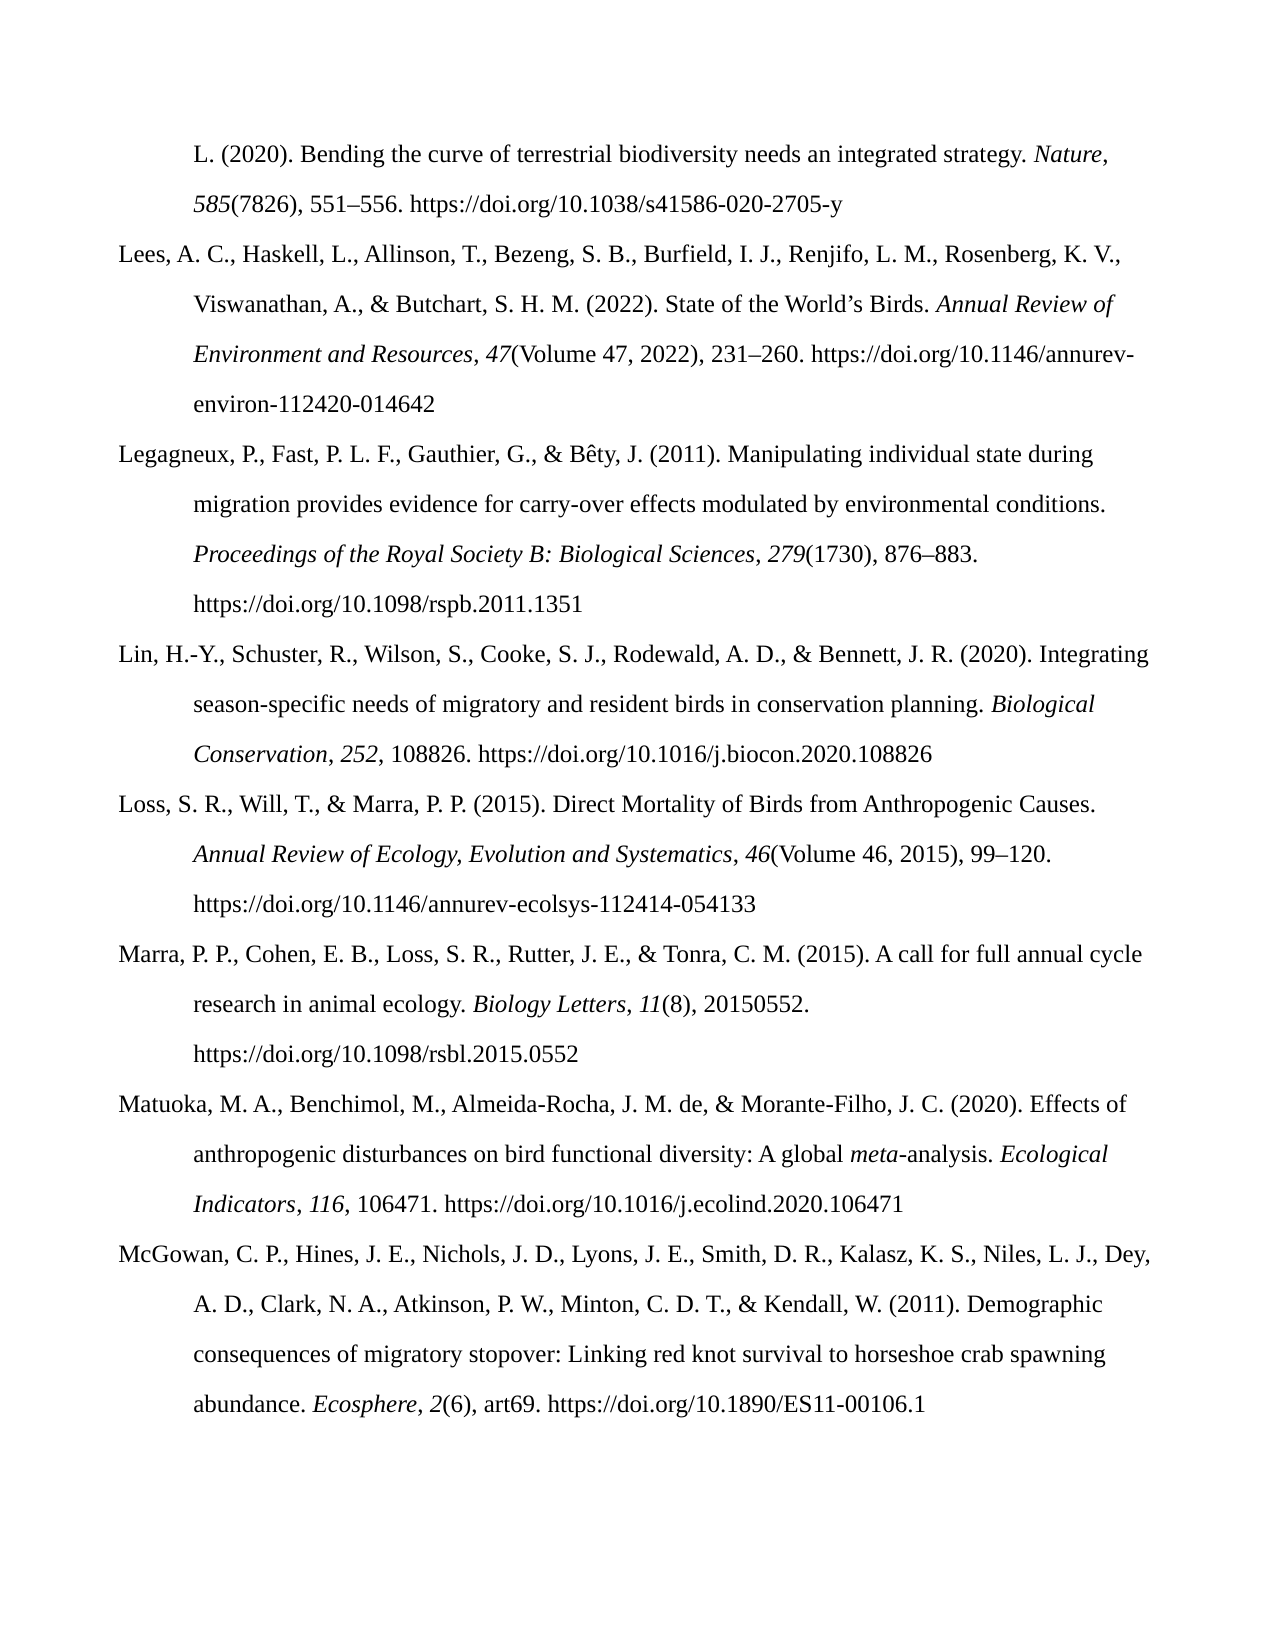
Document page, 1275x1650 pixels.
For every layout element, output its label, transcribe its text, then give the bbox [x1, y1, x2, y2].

text L. (2020). Bending the curve of terrestrial biodiversity needs an integrated strategy. Nature, 585(7826), 551–556. https://doi.org/10.1038/s41586-020-2705-y [118, 118, 1157, 218]
text Loss, S. R., Will, T., & Marra, P. P. (2015). Direct Mortality of Birds from Anthropogenic Causes. Annual Review of Ecology, Evolution and Systematics, 46(Volume 46, 2015), 99–120. https://doi.org/10.1146/annurev-ecolsys-112414-054133 [118, 768, 1157, 918]
text Matuoka, M. A., Benchimol, M., Almeida-Rocha, J. M. de, & Morante-Filho, J. C. (2020). Effects of anthropogenic disturbances on bird functional diversity: A global meta-analysis. Ecological Indicators, 116, 106471. https://doi.org/10.1016/j.ecolind.2020.106471 [118, 1068, 1157, 1218]
text McGowan, C. P., Hines, J. E., Nichols, J. D., Lyons, J. E., Smith, D. R., Kalasz, K. S., Niles, L. J., Dey, A. D., Clark, N. A., Atkinson, P. W., Minton, C. D. T., & Kendall, W. (2011). Demographic consequences of migratory stopover: Linking red knot survival to horseshoe crab spawning abundance. Ecosphere, 2(6), art69. https://doi.org/10.1890/ES11-00106.1 [118, 1218, 1157, 1418]
text Lin, H.-Y., Schuster, R., Wilson, S., Cooke, S. J., Rodewald, A. D., & Bennett, J. R. (2020). Integrating season-specific needs of migratory and resident birds in conservation planning. Biological Conservation, 252, 108826. https://doi.org/10.1016/j.biocon.2020.108826 [118, 618, 1157, 768]
text Legagneux, P., Fast, P. L. F., Gauthier, G., & Bêty, J. (2011). Manipulating individual state during migration provides evidence for carry-over effects modulated by environmental conditions. Proceedings of the Royal Society B: Biological Sciences, 279(1730), 876–883. https://doi.org/10.1098/rspb.2011.1351 [118, 418, 1157, 618]
text Marra, P. P., Cohen, E. B., Loss, S. R., Rutter, J. E., & Tonra, C. M. (2015). A call for full annual cycle research in animal ecology. Biology Letters, 11(8), 20150552. https://doi.org/10.1098/rsbl.2015.0552 [118, 918, 1157, 1068]
text Lees, A. C., Haskell, L., Allinson, T., Bezeng, S. B., Burfield, I. J., Renjifo, L. M., Rosenberg, K. V., Viswanathan, A., & Butchart, S. H. M. (2022). State of the World’s Birds. Annual Review of Environment and Resources, 47(Volume 47, 2022), 231–260. https://doi.org/10.1146/annurev-environ-112420-014642 [118, 218, 1157, 418]
